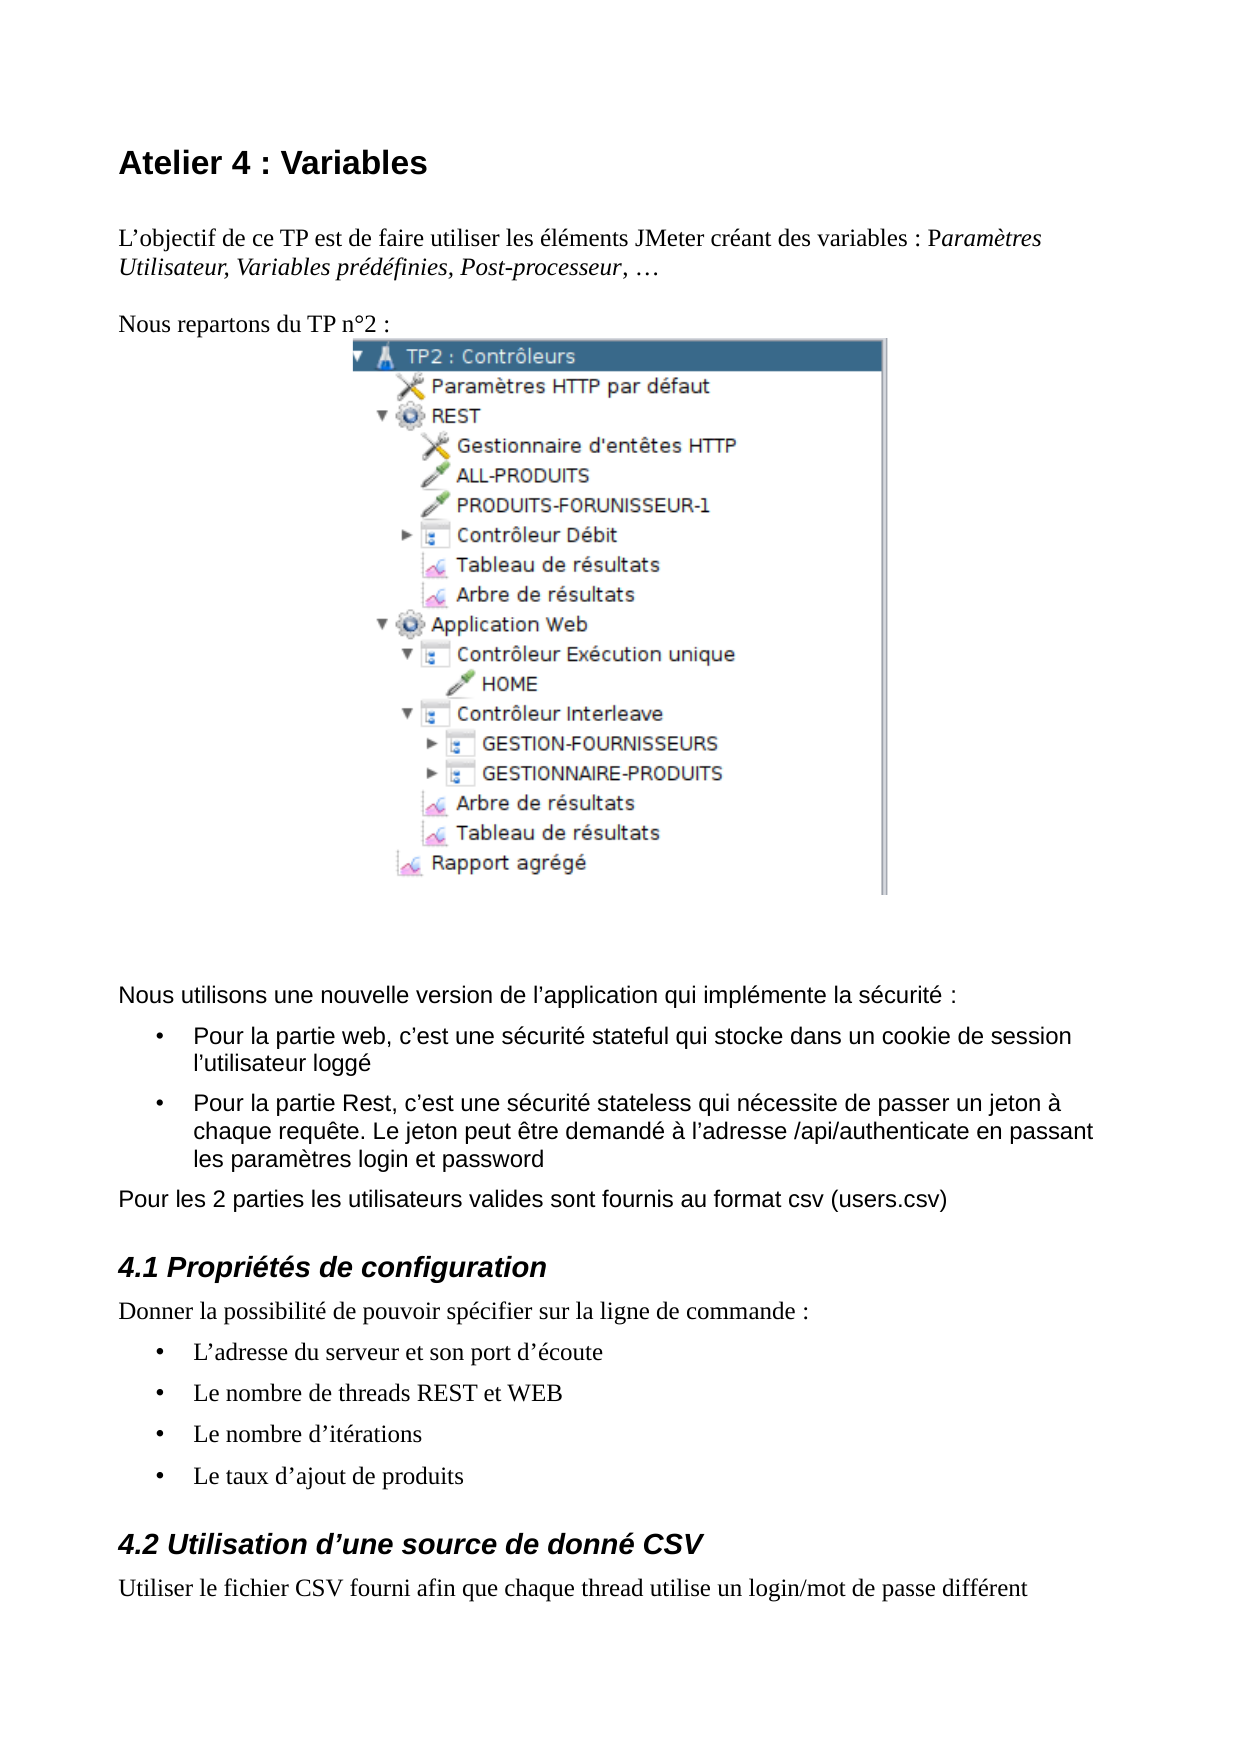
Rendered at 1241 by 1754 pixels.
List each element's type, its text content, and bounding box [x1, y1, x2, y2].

subtitle Atelier 4 : Variables [118, 143, 1122, 182]
list Pour la partie web, c’est une sécurité stateful qui stocke dans un cookie de session l’utilisateur loggé [156, 1022, 1122, 1077]
text Nous utilisons une nouvelle version de l’application qui implémente la sécurité : [118, 981, 1122, 1009]
text Nous repartons du TP n°2 : [118, 309, 1122, 338]
text L’objectif de ce TP est de faire utiliser les éléments JMeter créant des variables : Paramètres Utilisateur, Variables prédéfinies, Post-processeur, … [118, 223, 1122, 281]
text Pour les 2 parties les utilisateurs valides sont fournis au format csv (users.csv) [118, 1184, 1122, 1212]
list Le nombre de threads REST et WEB [156, 1378, 1122, 1407]
subtitle 4.2 Utilisation d’une source de donné CSV [118, 1527, 1122, 1561]
picture [352, 338, 888, 895]
text Utiliser le fichier CSV fourni afin que chaque thread utilise un login/mot de passe différent [118, 1573, 1122, 1602]
text Donner la possibilité de pouvoir spécifier sur la ligne de commande : [118, 1296, 1122, 1324]
subtitle 4.1 Propriétés de configuration [118, 1250, 1122, 1283]
list Le taux d’ajout de produits [156, 1461, 1122, 1489]
list Pour la partie Rest, c’est une sécurité stateless qui nécessite de passer un jeton à chaque requête. Le jeton peut être demandé à l’adresse /api/authenticate en passant les paramètres login et password [156, 1089, 1122, 1172]
list L’adresse du serveur et son port d’écoute [156, 1337, 1122, 1366]
list Le nombre d’itérations [156, 1419, 1122, 1448]
